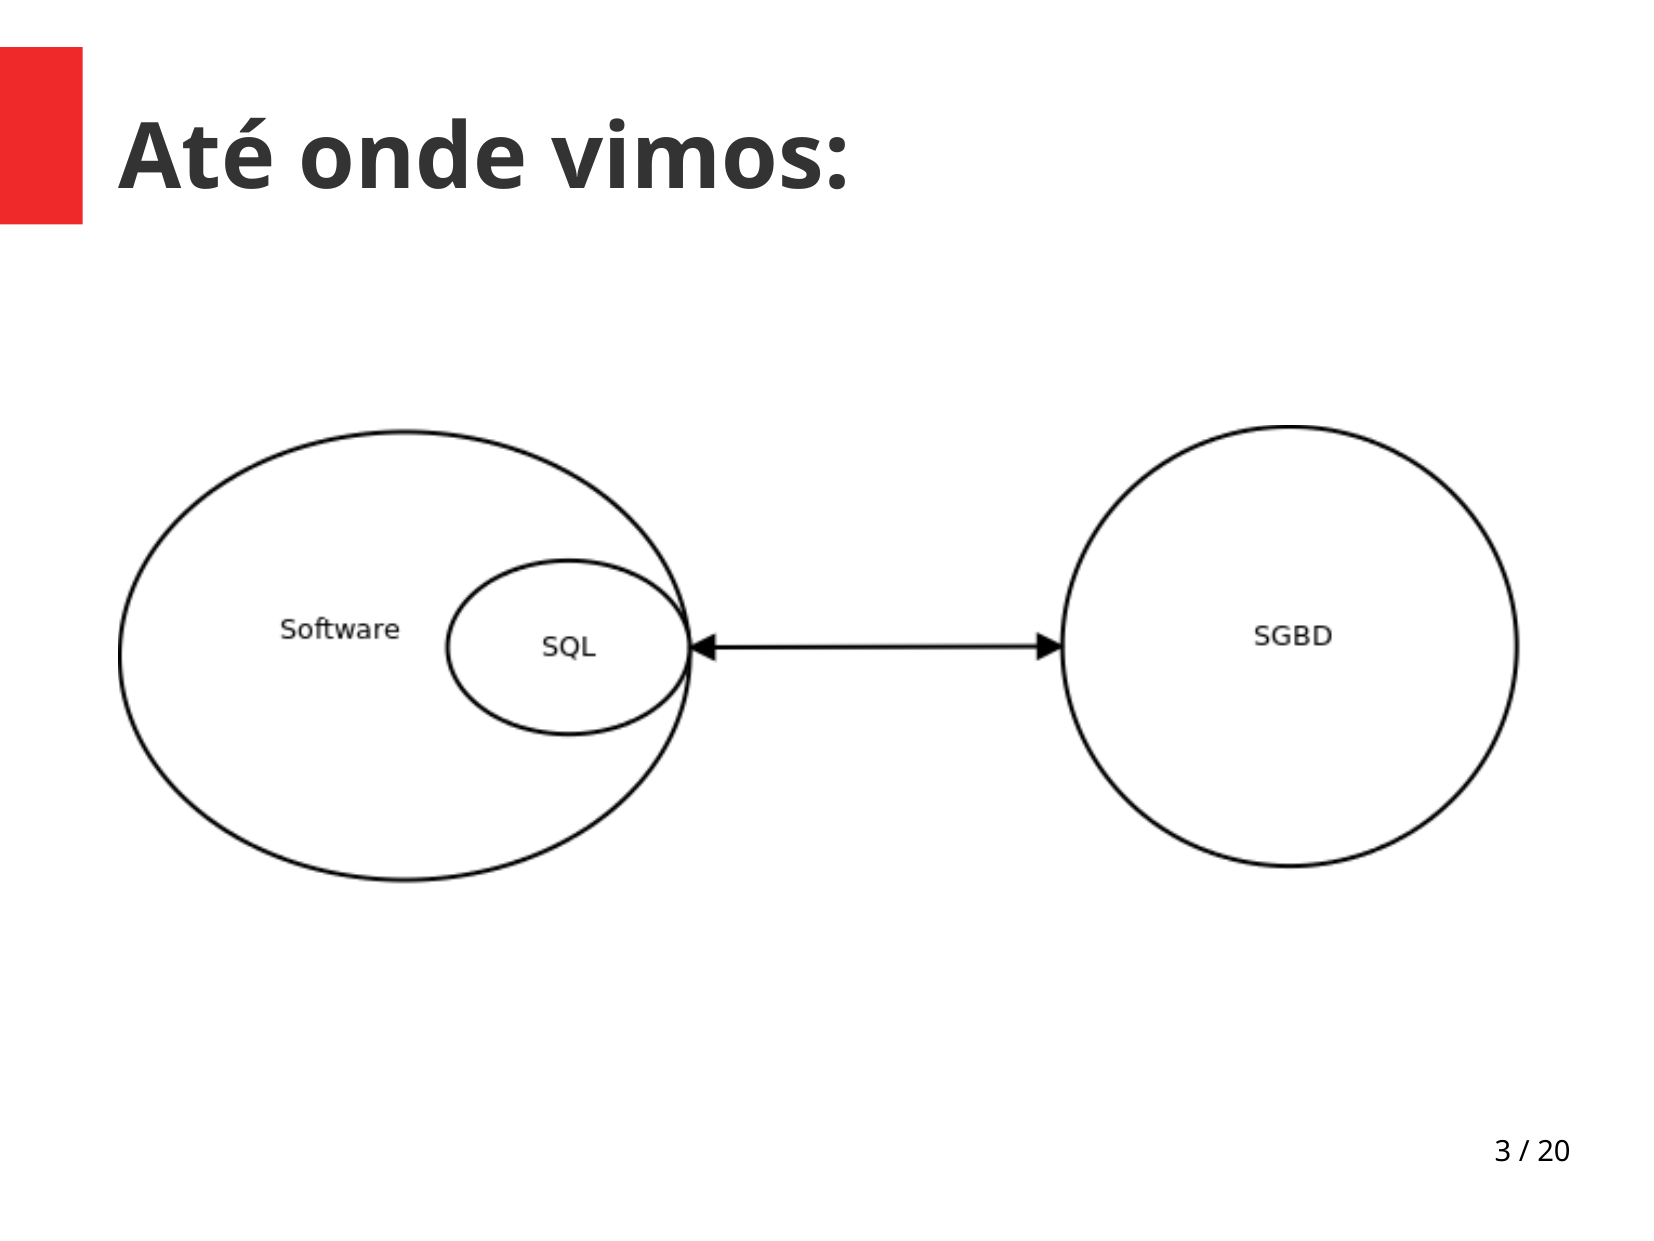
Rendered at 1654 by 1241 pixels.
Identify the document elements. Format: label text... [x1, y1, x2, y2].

picture [118, 425, 1531, 886]
title Até onde vimos: [118, 45, 1571, 260]
